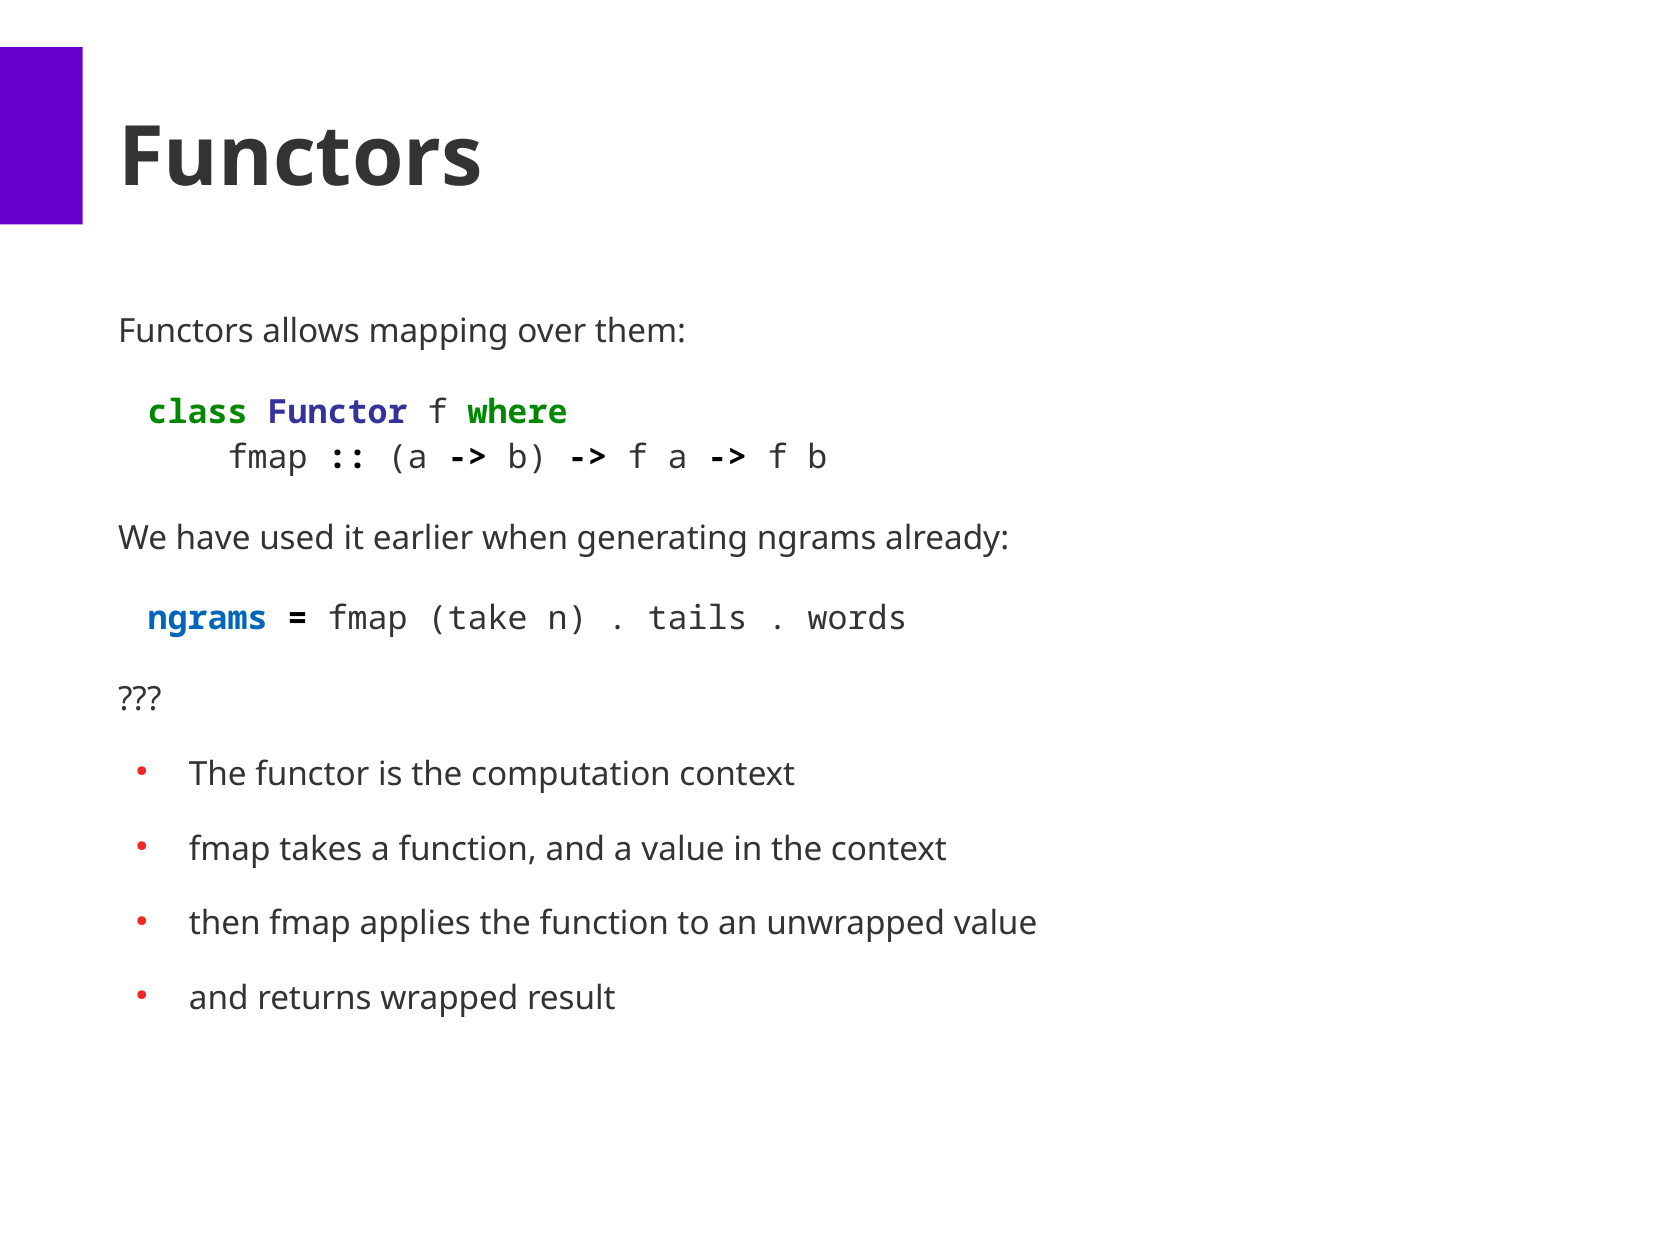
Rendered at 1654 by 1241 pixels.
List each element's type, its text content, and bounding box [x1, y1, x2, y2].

title Functors [118, 49, 1571, 257]
list Functors allows mapping over them: class Functor f where fmap :: (a -> b) -> f a -> f b We have used it earlier when generating ngrams already: ngrams = fmap (take n) . tails . words ??? The functor is the computation context fmap takes a function, and a value in the context then fmap applies the function to an unwrapped value and returns wrapped result [118, 307, 1536, 1074]
